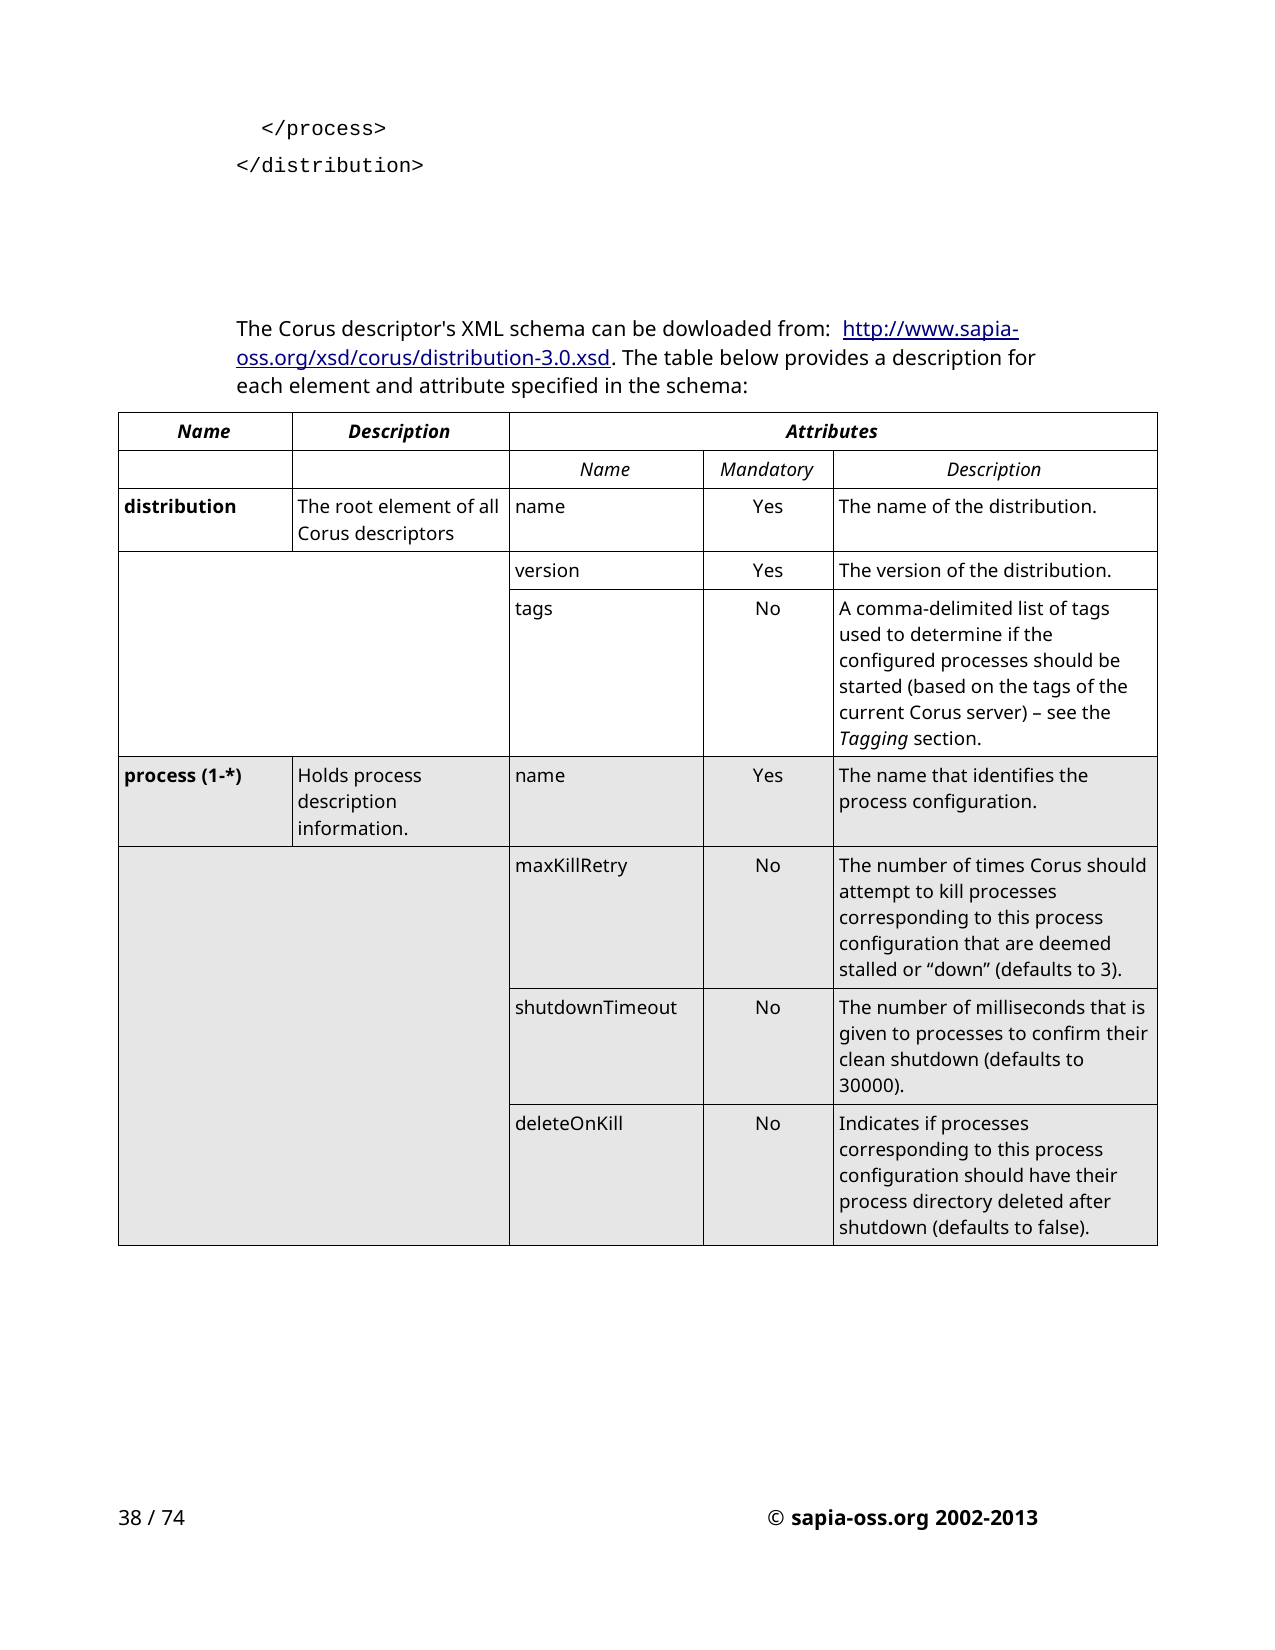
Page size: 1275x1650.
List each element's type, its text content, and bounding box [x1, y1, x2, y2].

table_cell [119, 451, 292, 488]
table_header Description [293, 413, 509, 450]
table_cell [119, 847, 509, 1245]
table_cell shutdownTimeout [510, 989, 703, 1104]
table_cell Indicates if processes corresponding to this process configuration should have their process directory deleted after shutdown (defaults to false). [834, 1105, 1157, 1245]
table_header Attributes [510, 413, 1157, 450]
table_header version [510, 552, 703, 589]
table_cell name [510, 757, 703, 846]
table_cell Description [834, 451, 1157, 488]
table_cell Name [510, 451, 703, 488]
text The Corus descriptor's XML schema can be dowloaded from: http://www.sapia-oss.org/xsd/corus/distribution-3.0.xsd. The table below provides a description for each element and attribute specified in the schema: [236, 314, 1039, 400]
table_cell Mandatory [704, 451, 833, 488]
table_header The version of the distribution. [834, 552, 1157, 589]
table_cell The number of milliseconds that is given to processes to confirm their clean shutdown (defaults to 30000). [834, 989, 1157, 1104]
table_cell No [704, 590, 833, 756]
table_cell A comma-delimited list of tags used to determine if the configured processes should be started (based on the tags of the current Corus server) – see the Tagging section. [834, 590, 1157, 756]
text </process> [236, 118, 1039, 142]
table_header Name [119, 413, 292, 450]
table_header No [704, 847, 833, 988]
table_header maxKillRetry [510, 847, 703, 988]
table_cell tags [510, 590, 703, 756]
table_cell The root element of all Corus descriptors [293, 489, 509, 551]
table_cell distribution [119, 489, 292, 551]
table_header Yes [704, 552, 833, 589]
table_cell deleteOnKill [510, 1105, 703, 1245]
table_cell No [704, 1105, 833, 1245]
table_cell The name that identifies the process configuration. [834, 757, 1157, 846]
table_cell Yes [704, 489, 833, 551]
table_cell [293, 451, 509, 488]
table_header The number of times Corus should attempt to kill processes corresponding to this process configuration that are deemed stalled or “down” (defaults to 3). [834, 847, 1157, 988]
table_cell No [704, 989, 833, 1104]
text </distribution> [236, 154, 1039, 178]
table_cell The name of the distribution. [834, 489, 1157, 551]
table_cell process (1-*) [119, 757, 292, 846]
table_cell Yes [704, 757, 833, 846]
table_cell name [510, 489, 703, 551]
table_cell [119, 552, 509, 756]
table_cell Holds process description information. [293, 757, 509, 846]
